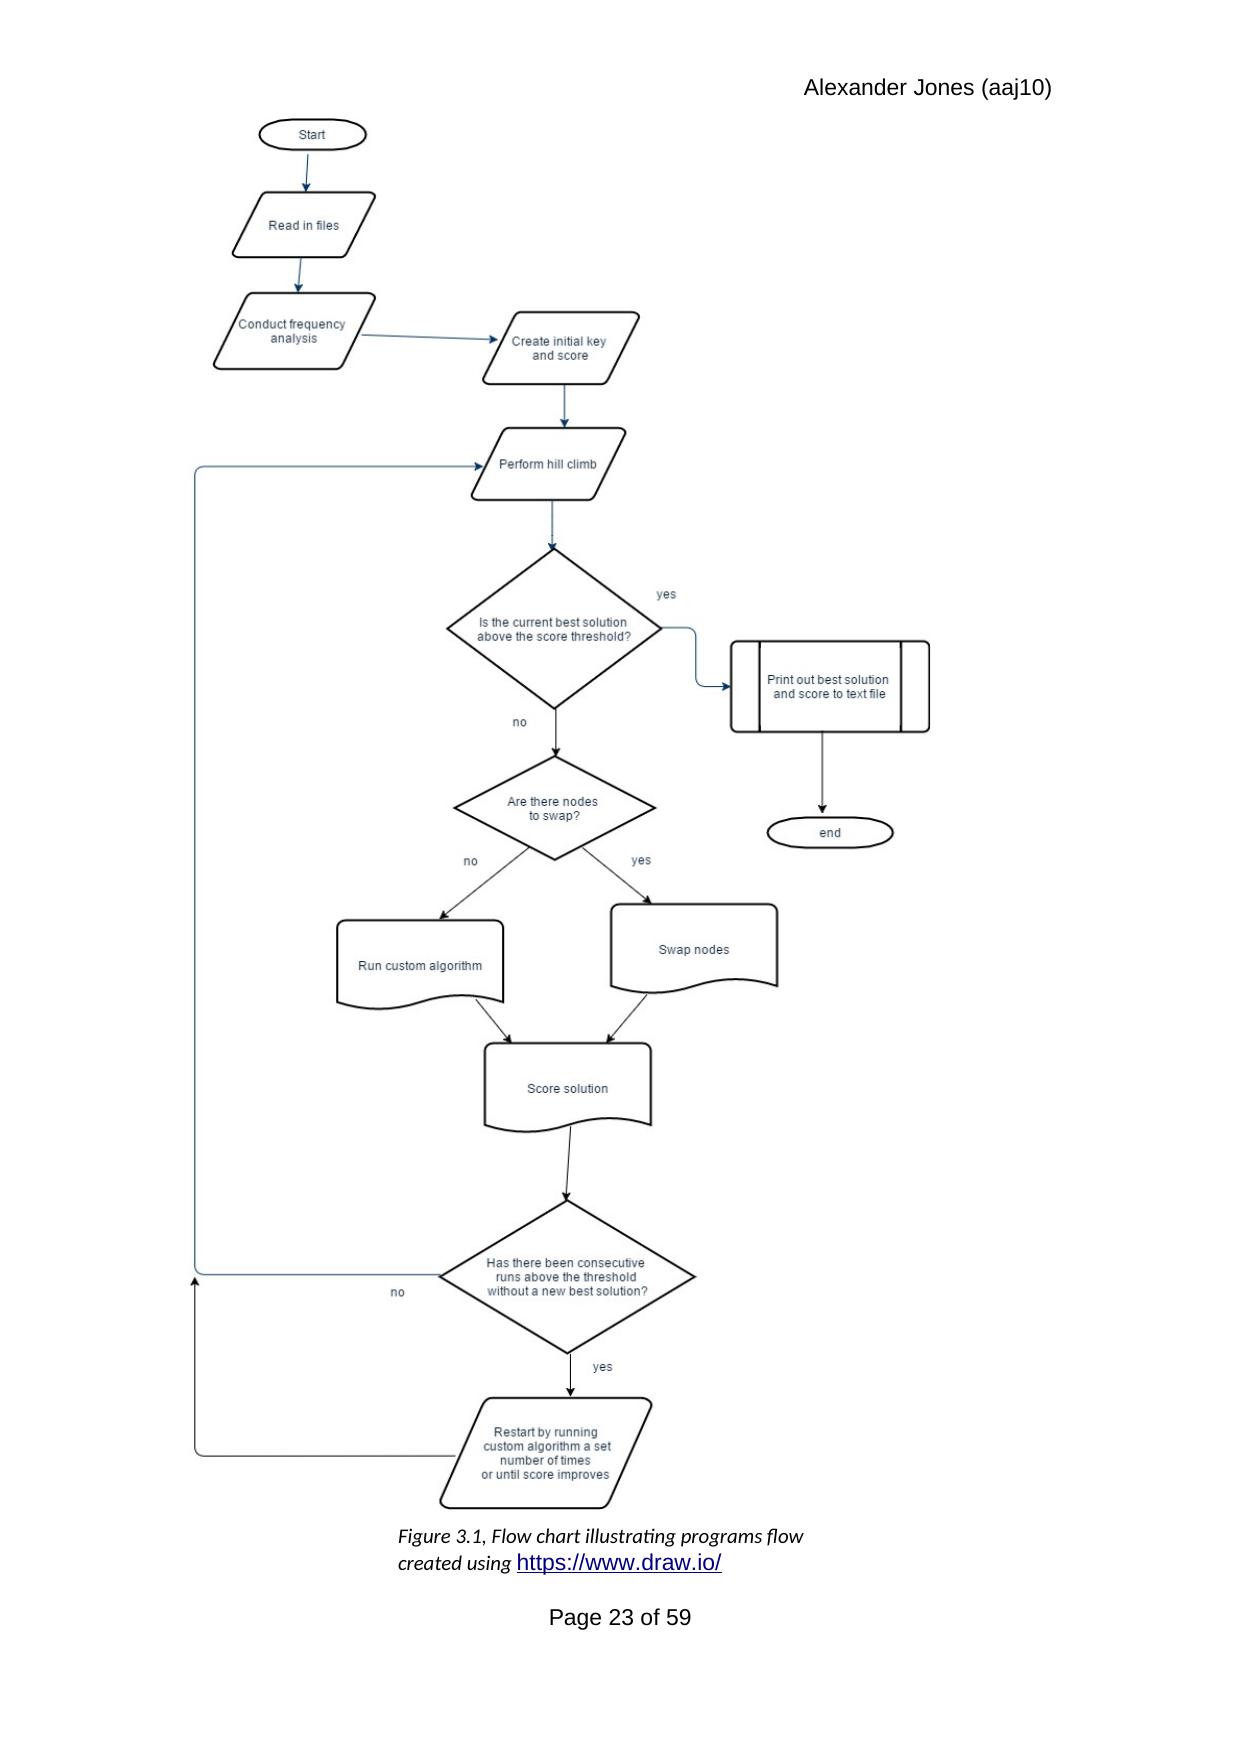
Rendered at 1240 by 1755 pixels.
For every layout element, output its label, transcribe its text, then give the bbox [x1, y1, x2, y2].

text Figure 3.1, Flow chart illustrating programs flow created using https://www.draw.io/ [398, 1524, 841, 1576]
